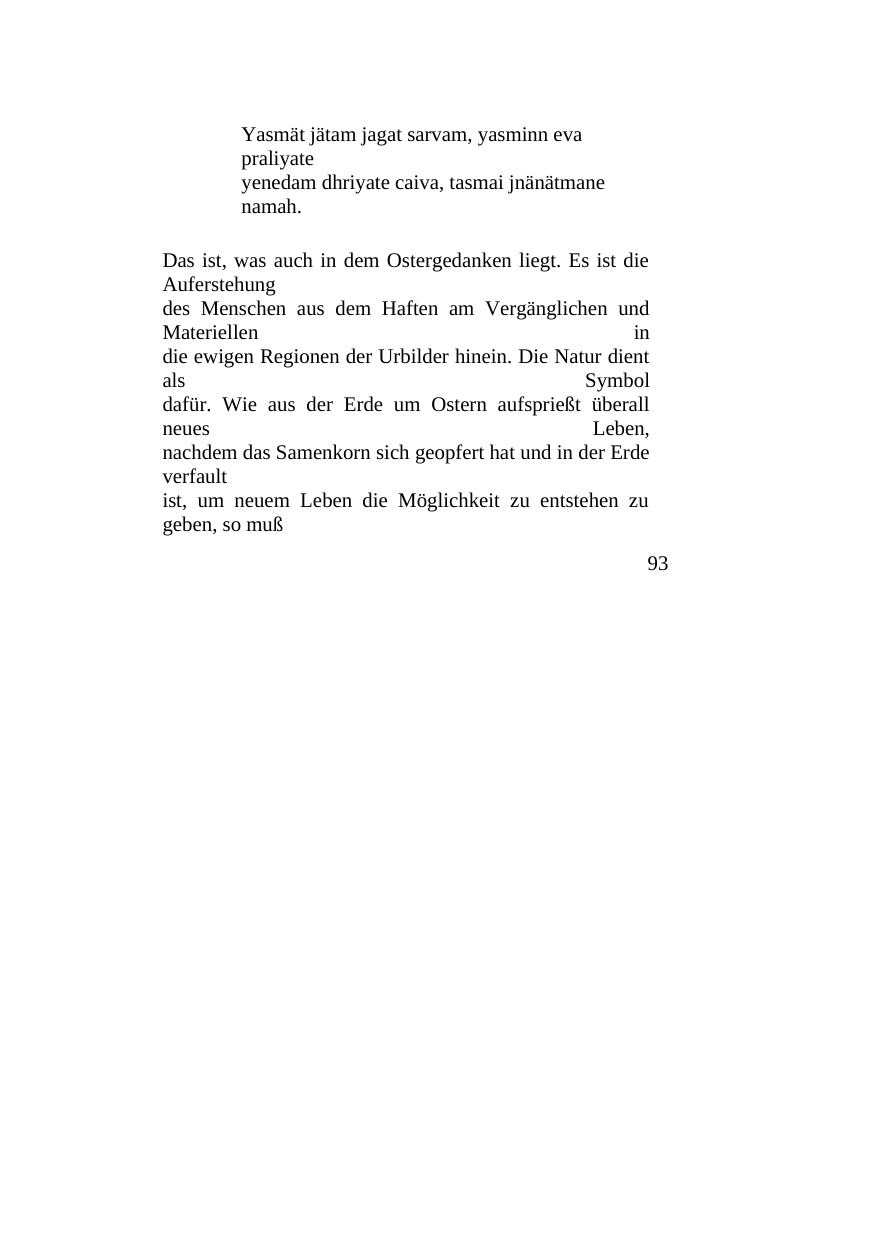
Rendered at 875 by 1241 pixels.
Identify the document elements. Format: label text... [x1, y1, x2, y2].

text Das ist, was auch in dem Ostergedanken liegt. Es ist die Auferstehung des Menschen aus dem Haften am Vergänglichen und Materiellen in die ewigen Regionen der Urbilder hinein. Die Natur dient als Symbol dafür. Wie aus der Erde um Ostern aufsprießt überall neues Leben, nachdem das Samenkorn sich geopfert hat und in der Erde verfault ist, um neuem Leben die Möglichkeit zu entstehen zu geben, so muß [162, 248, 650, 536]
text Yasmät jätam jagat sarvam, yasminn eva praliyate yenedam dhriyate caiva, tasmai jnänätmane namah. [241, 122, 650, 218]
text 93 [647, 551, 756, 575]
